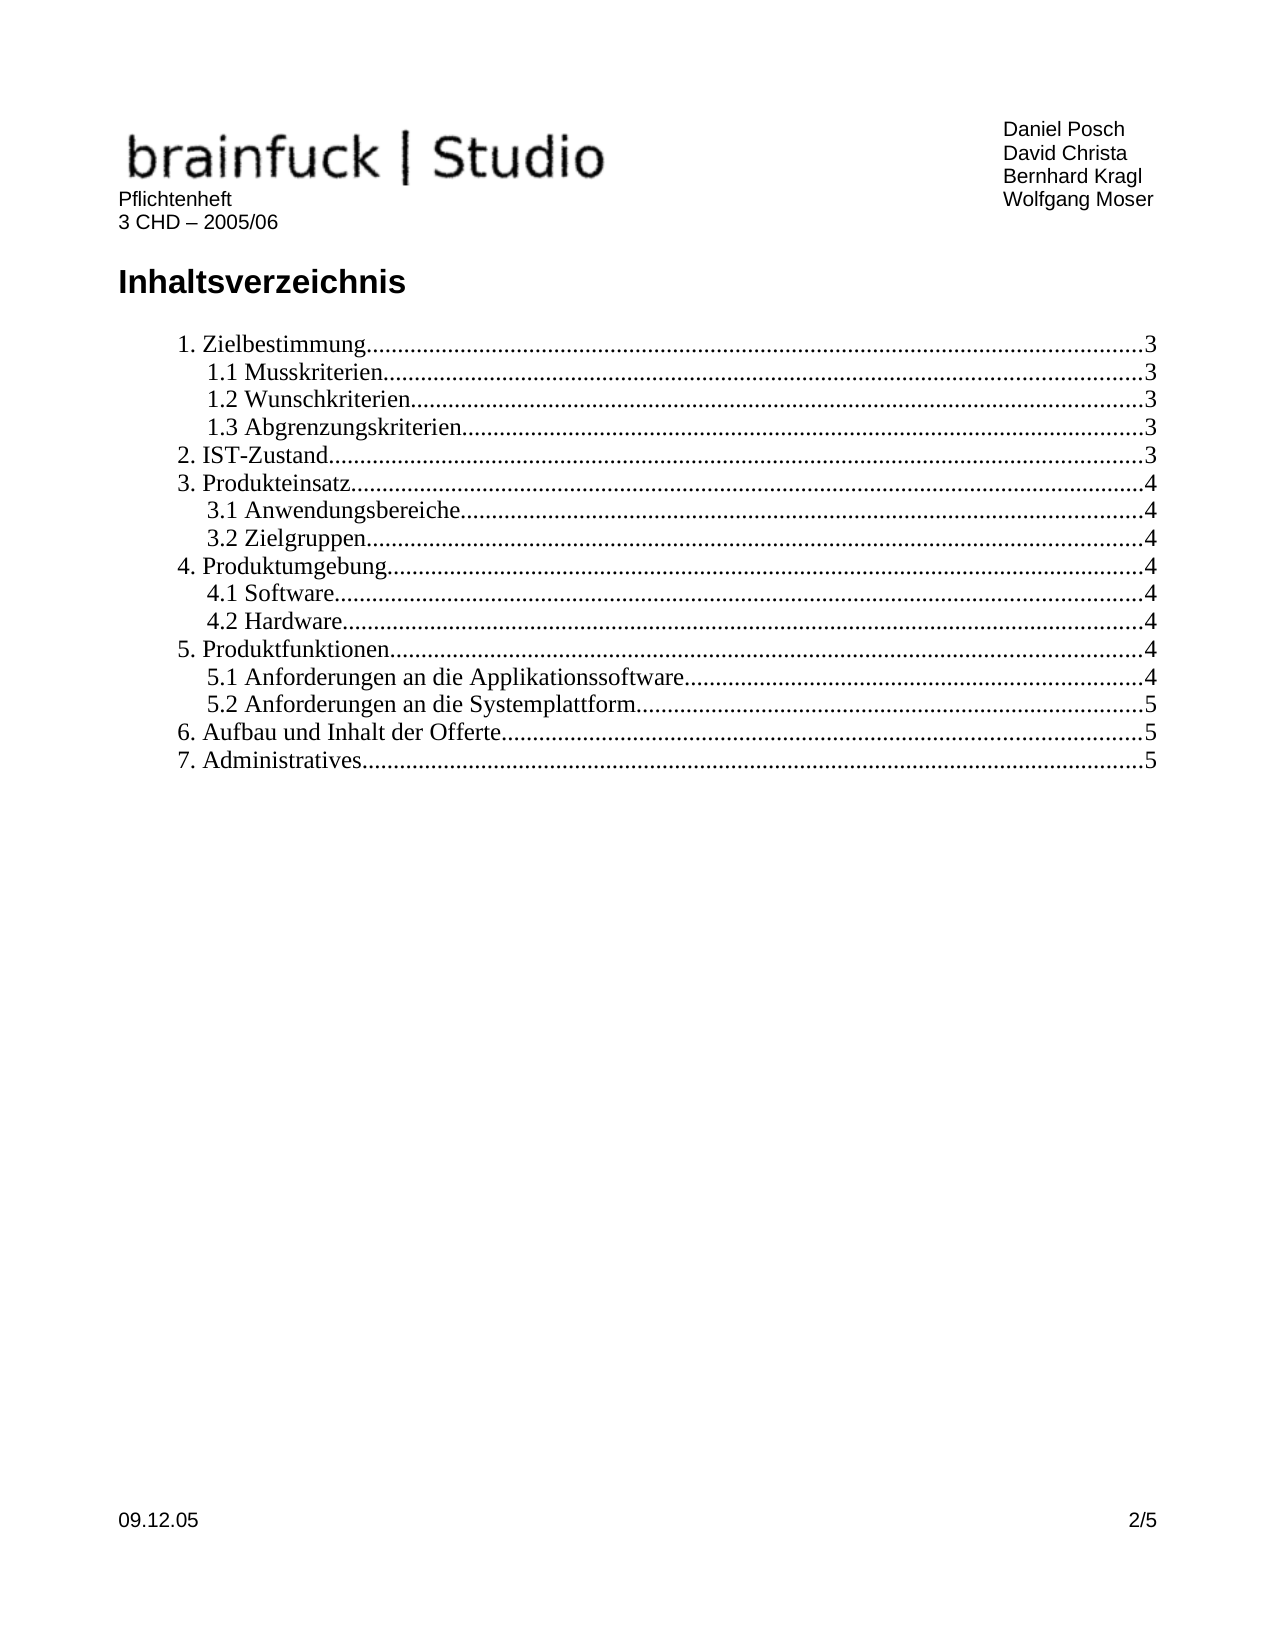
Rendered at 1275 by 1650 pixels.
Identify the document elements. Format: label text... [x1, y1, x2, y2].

text 6. Aufbau und Inhalt der Offerte 5 [177, 718, 1157, 746]
text 7. Administratives 5 [177, 746, 1157, 773]
text 3.2 Zielgruppen 4 [207, 524, 1157, 552]
text 1.1 Musskriterien 3 [207, 358, 1157, 386]
text 1.2 Wunschkriterien 3 [207, 386, 1157, 413]
text 5.1 Anforderungen an die Applikationssoftware 4 [207, 663, 1157, 690]
text 1. Zielbestimmung 3 [177, 330, 1157, 358]
text 5.2 Anforderungen an die Systemplattform 5 [207, 690, 1157, 718]
picture [118, 118, 609, 187]
text 3.1 Anwendungsbereiche 4 [207, 496, 1157, 524]
text 4. Produktumgebung 4 [177, 552, 1157, 579]
text 1.3 Abgrenzungskriterien 3 [207, 413, 1157, 441]
subtitle Inhaltsverzeichnis [118, 264, 1157, 301]
text 2. IST-Zustand 3 [177, 441, 1157, 469]
text 4.1 Software 4 [207, 579, 1157, 607]
text 5. Produktfunktionen 4 [177, 635, 1157, 663]
text 3. Produkteinsatz 4 [177, 469, 1157, 496]
text 4.2 Hardware 4 [207, 607, 1157, 635]
